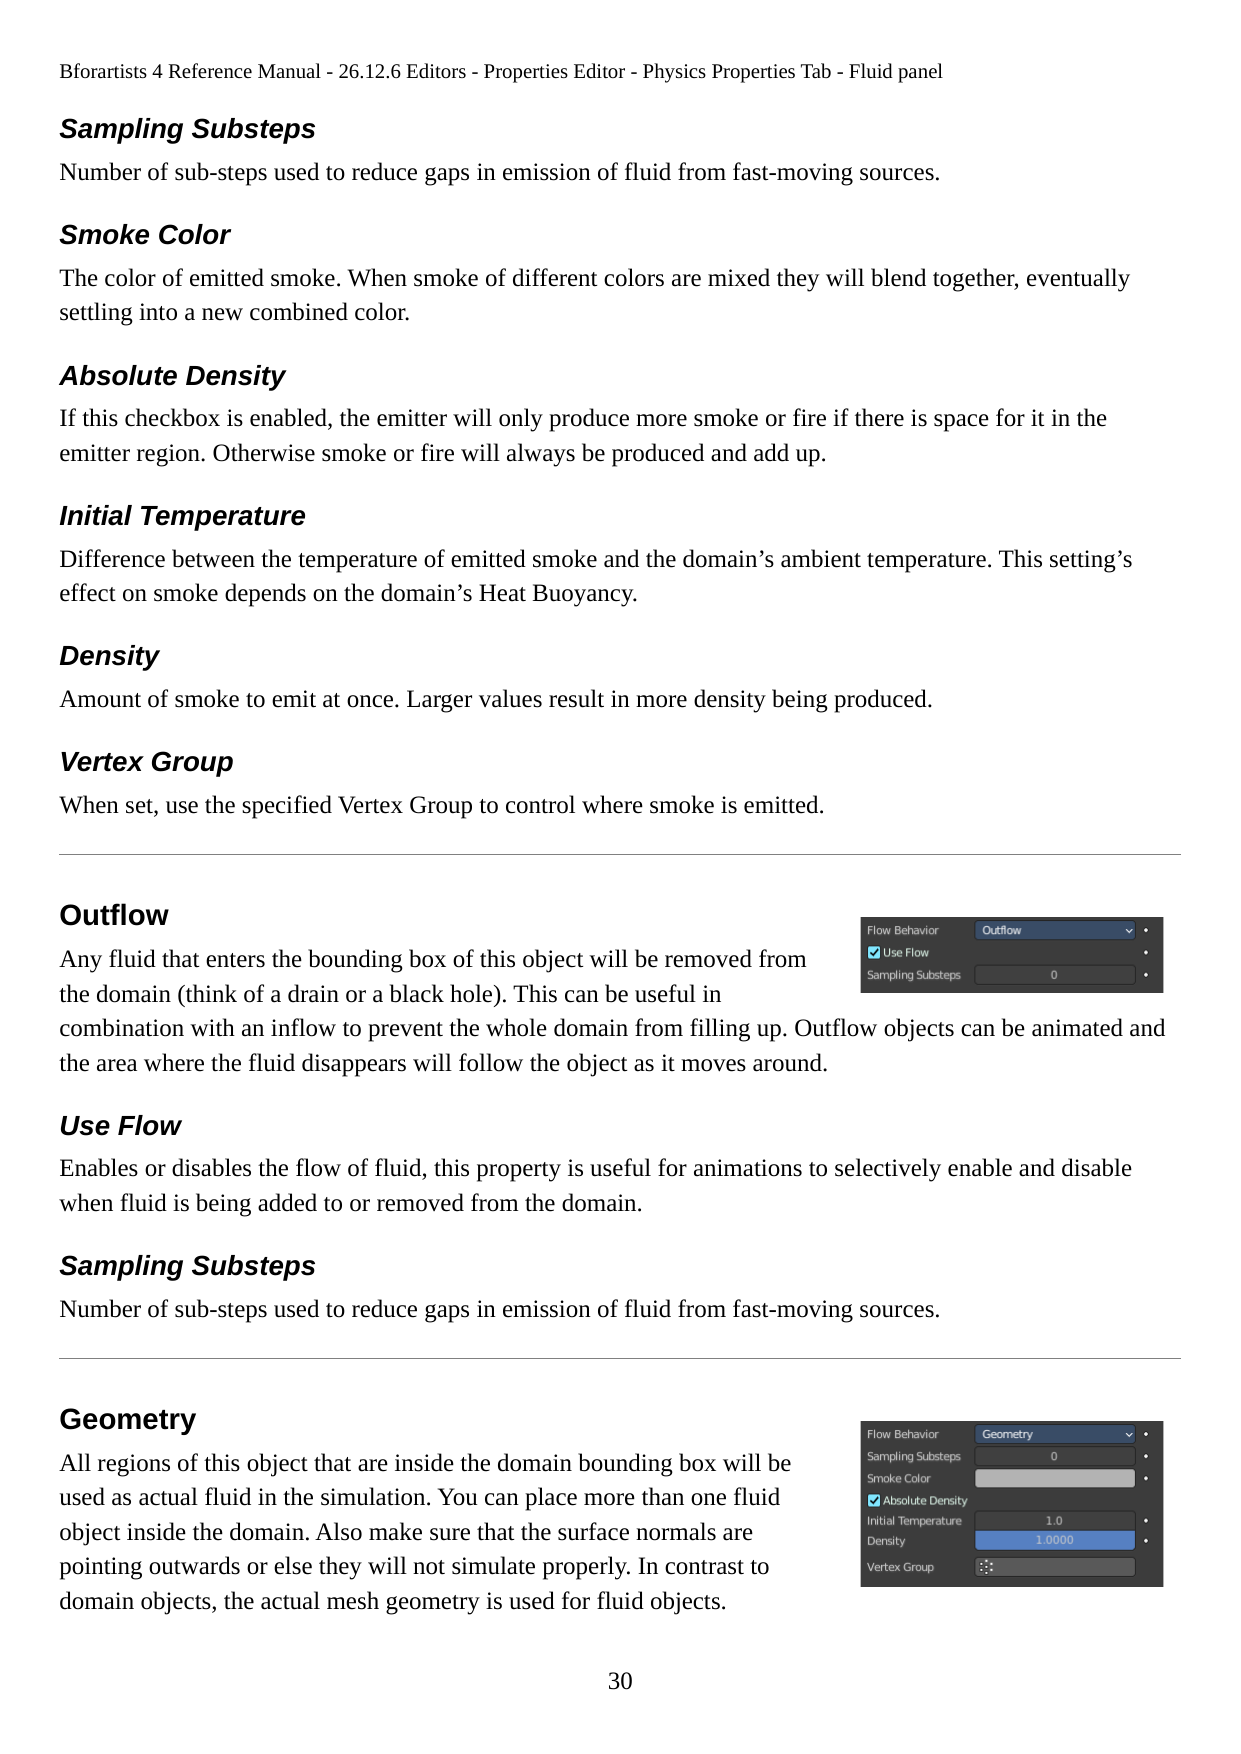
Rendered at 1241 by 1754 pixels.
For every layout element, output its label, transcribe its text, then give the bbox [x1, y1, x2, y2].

picture [860, 1421, 1164, 1587]
subtitle Density [59, 640, 1181, 672]
text The color of emitted smoke. When smoke of different colors are mixed they will blend together, eventually settling into a new combined color. [59, 263, 1181, 326]
text When set, use the specified Vertex Group to control where smoke is emitted. [59, 790, 1181, 819]
picture [860, 917, 1164, 993]
subtitle Smoke Color [59, 218, 1181, 250]
subtitle Initial Temperature [59, 499, 1181, 531]
text Enables or disables the flow of fluid, this property is useful for animations to selectively enable and disable when fluid is being added to or removed from the domain. [59, 1153, 1181, 1217]
subtitle Sampling Substeps [59, 113, 1181, 144]
subtitle Absolute Density [59, 359, 1181, 391]
subtitle Geometry [59, 1402, 1181, 1436]
text Any fluid that enters the bounding box of this object will be removed from the domain (think of a drain or a black hole). This can be useful in combination with an inflow to prevent the whole domain from filling up. Outflow objects can be animated and the area where the fluid disappears will follow the object as it moves around. [59, 944, 1181, 1076]
text Number of sub-steps used to reduce gaps in emission of fluid from fast-moving sources. [59, 1294, 1181, 1323]
text If this checkbox is enabled, the emitter will only produce more smoke or fire if there is space for it in the emitter region. Otherwise smoke or fire will always be produced and add up. [59, 403, 1181, 467]
subtitle Vertex Group [59, 746, 1181, 778]
subtitle Outflow [59, 898, 1181, 932]
text Amount of smoke to emit at once. Larger values result in more density being produced. [59, 684, 1181, 713]
subtitle Sampling Substeps [59, 1249, 1181, 1281]
text All regions of this object that are inside the domain bounding box will be used as actual fluid in the simulation. You can place more than one fluid object inside the domain. Also make sure that the surface normals are pointing outwards or else they will not simulate properly. In contrast to domain objects, the actual mesh geometry is used for fluid objects. [59, 1448, 1181, 1615]
text Number of sub-steps used to reduce gaps in emission of fluid from fast-moving sources. [59, 157, 1181, 186]
text Difference between the temperature of emitted smoke and the domain’s ambient temperature. This setting’s effect on smoke depends on the domain’s Heat Buoyancy. [59, 544, 1181, 607]
subtitle Use Flow [59, 1109, 1181, 1141]
